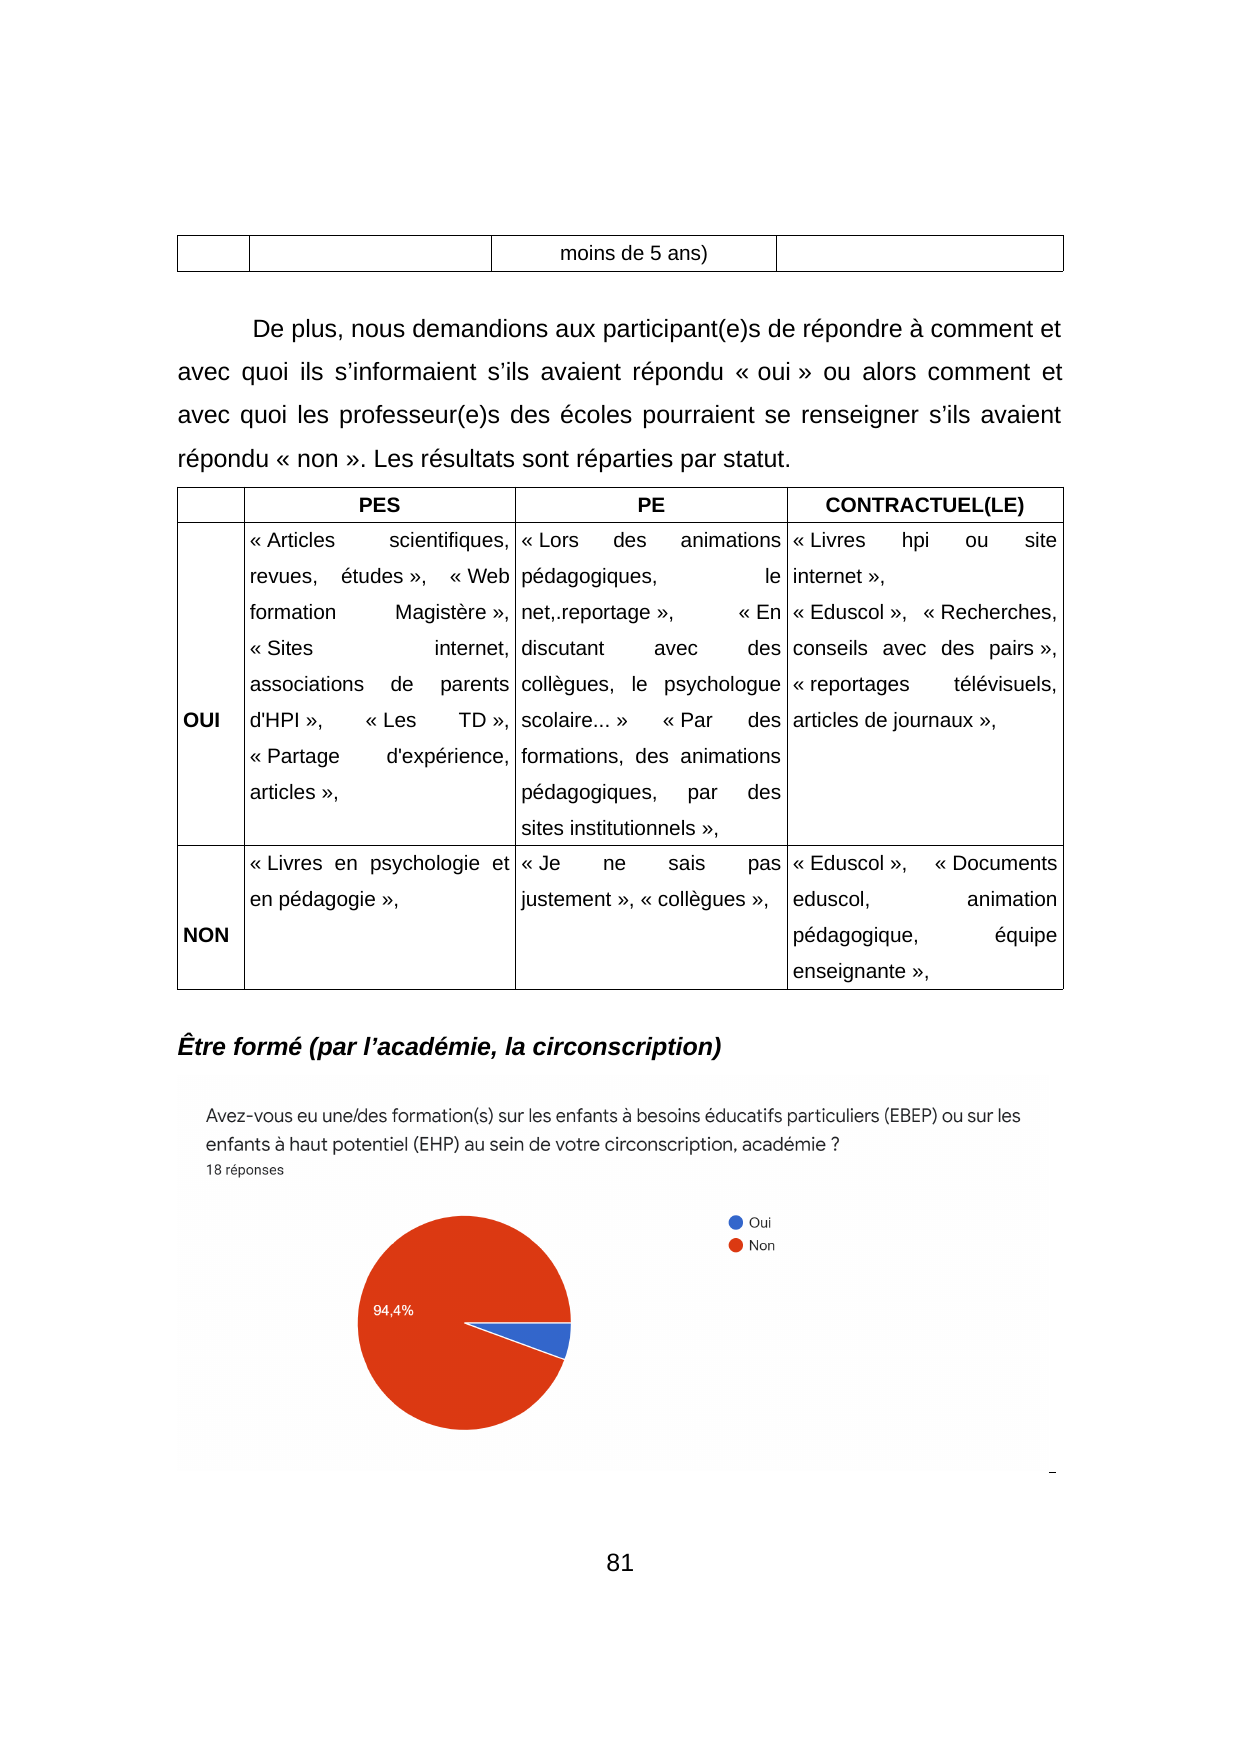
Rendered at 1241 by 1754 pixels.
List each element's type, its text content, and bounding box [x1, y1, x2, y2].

picture [177, 1075, 1049, 1471]
table_cell « Eduscol », « Documents eduscol, animation pédagogique, équipe enseignante », [788, 846, 1063, 988]
text De plus, nous demandions aux participant(e)s de répondre à comment et avec quoi ils s’informaient s’ils avaient répondu « oui » ou alors comment et avec quoi les professeur(e)s des écoles pourraient se renseigner s’ils avaient répondu « non ». Les résultats sont réparties par statut. [177, 314, 1063, 472]
text Être formé (par l’académie, la circonscription) [177, 1032, 1063, 1061]
table_cell NON [178, 846, 244, 988]
table_cell « Livres en psychologie et en pédagogie », [245, 846, 515, 988]
table_cell [178, 236, 249, 271]
table_cell « Livres hpi ou site internet », « Eduscol », « Recherches, conseils avec des pairs », « reportages télévisuels, articles de journaux », [788, 523, 1063, 845]
table_header PES [245, 488, 515, 522]
table_cell « Je ne sais pas justement », « collègues », [516, 846, 787, 988]
table_cell « Articles scientifiques, revues, études », « Web formation Magistère », « Sites internet, associations de parents d'HPI », « Les TD », « Partage d'expérience, articles », [245, 523, 515, 845]
table_header [178, 488, 244, 522]
table_cell « Lors des animations pédagogiques, le net,.reportage », « En discutant avec des collègues, le psychologue scolaire... » « Par des formations, des animations pédagogiques, par des sites institutionnels », [516, 523, 787, 845]
table_header PE [516, 488, 787, 522]
table_cell OUI [178, 523, 244, 845]
table_cell [250, 236, 491, 271]
table_header CONTRACTUEL(LE) [788, 488, 1063, 522]
table_cell moins de 5 ans) [492, 236, 776, 271]
table_cell [777, 236, 1063, 271]
